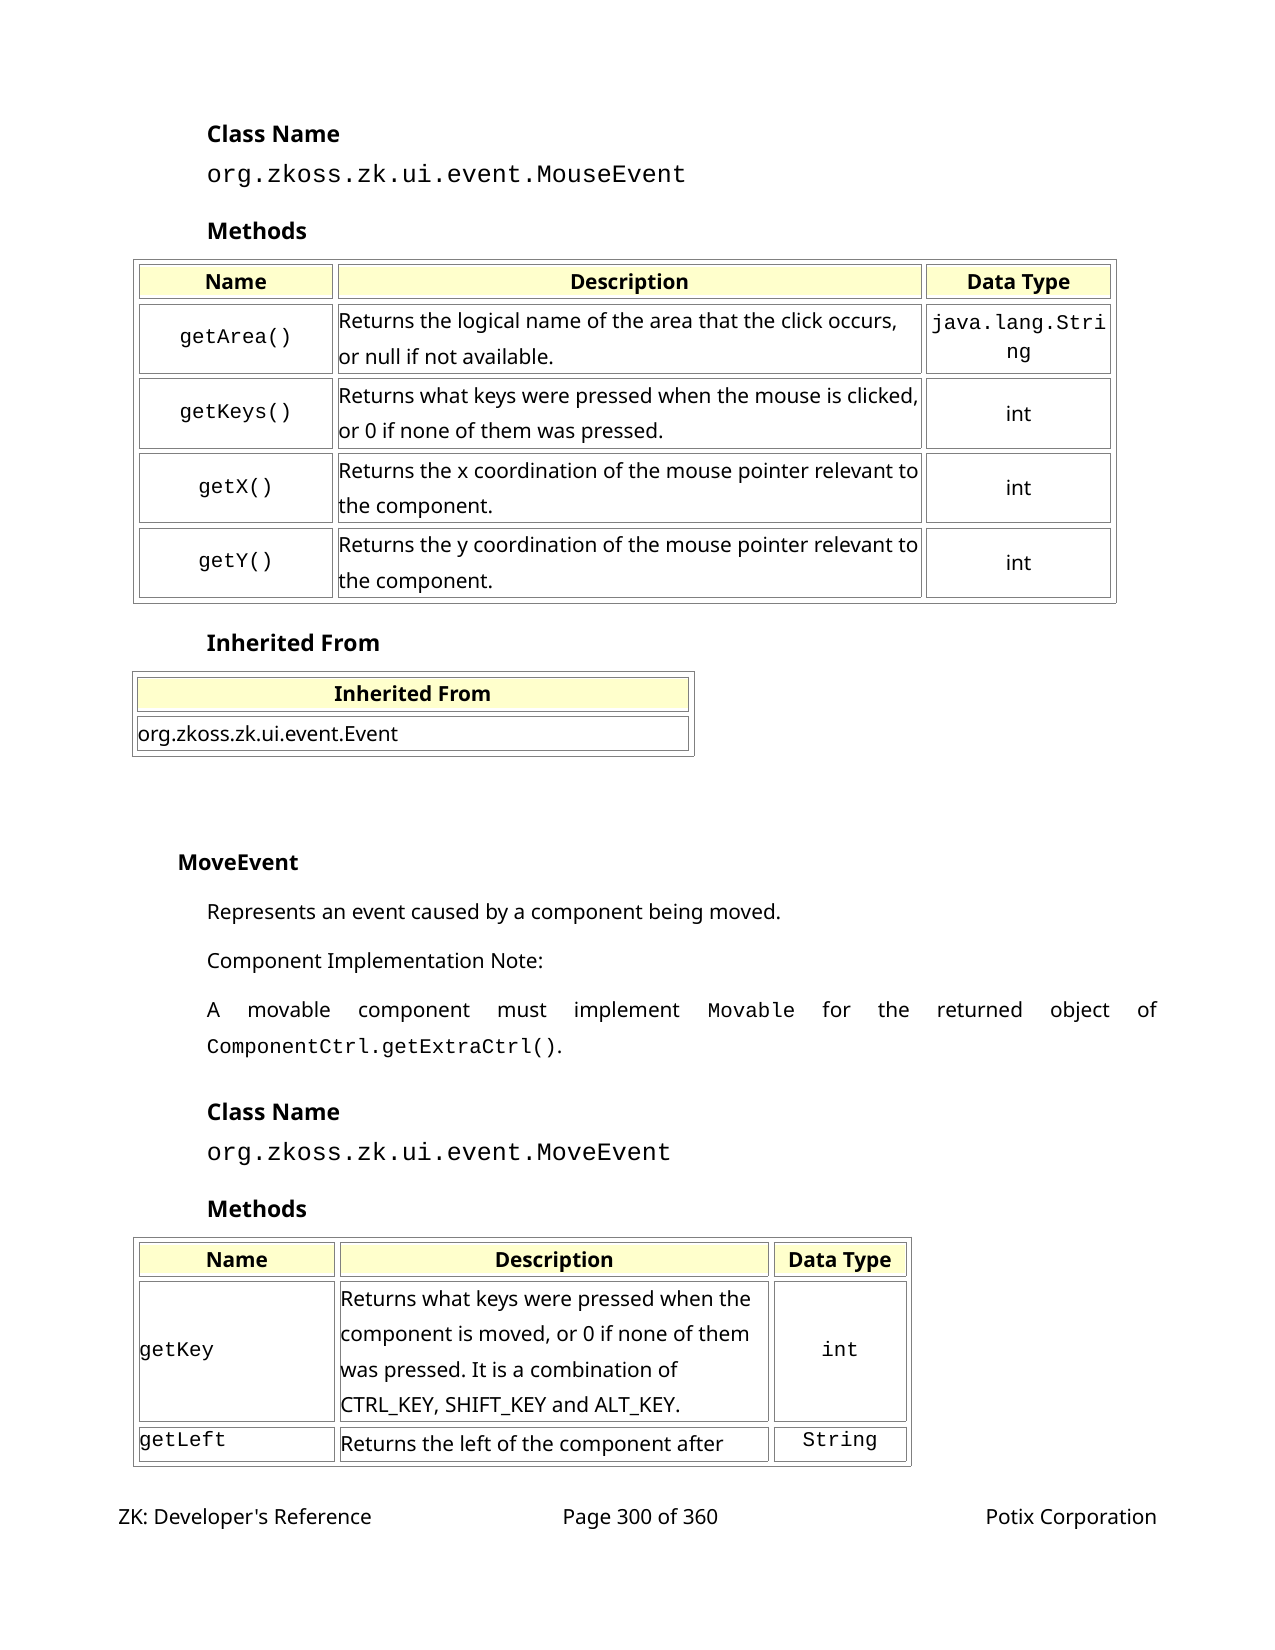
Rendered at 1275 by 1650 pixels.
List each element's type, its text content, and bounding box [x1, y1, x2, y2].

text A movable component must implement Movable for the returned object of ComponentCtrl.getExtraCtrl(). [207, 995, 1157, 1059]
text Represents an event caused by a component being moved. [207, 897, 1157, 926]
table_header Inherited From [134, 672, 691, 711]
table_header Description [337, 1238, 771, 1276]
text org.zkoss.zk.ui.event.MoveEvent [207, 1139, 1157, 1168]
table_cell java.lang.String [924, 298, 1113, 373]
subtitle Inherited From [207, 627, 1157, 659]
text Component Implementation Note: [207, 946, 1157, 974]
subtitle Methods [207, 215, 1157, 246]
table_cell int [924, 522, 1113, 597]
table_cell Returns what keys were pressed when the component is moved, or 0 if none of them was pressed. It is a combination of CTRL_KEY, SHIFT_KEY and ALT_KEY. [337, 1276, 771, 1421]
table_cell Returns the y coordination of the mouse pointer relevant to the component. [335, 522, 924, 597]
table_cell int [771, 1276, 908, 1421]
table_cell getKey [136, 1276, 337, 1421]
subtitle Methods [207, 1193, 1157, 1224]
table_header Description [335, 260, 924, 298]
table_cell Returns the x coordination of the mouse pointer relevant to the component. [335, 448, 924, 522]
table_header Name [136, 1238, 337, 1276]
table_cell int [924, 448, 1113, 522]
table_cell Returns the logical name of the area that the click occurs, or null if not available. [335, 298, 924, 373]
table_cell Returns what keys were pressed when the mouse is clicked, or 0 if none of them was pressed. [335, 373, 924, 448]
subtitle MoveEvent [177, 847, 1157, 877]
table_cell getArea() [136, 298, 335, 373]
table_header Data Type [924, 260, 1113, 298]
table_header Name [136, 260, 335, 298]
subtitle Class Name [207, 118, 1157, 149]
table_header Data Type [771, 1238, 908, 1276]
table_cell org.zkoss.zk.ui.event.Event [134, 711, 691, 750]
text org.zkoss.zk.ui.event.MouseEvent [207, 162, 1157, 190]
table_cell getKeys() [136, 373, 335, 448]
table_cell getX() [136, 448, 335, 522]
table_cell Returns the left of the component after [337, 1421, 771, 1461]
table_cell getY() [136, 522, 335, 597]
table_cell String [771, 1421, 908, 1461]
subtitle Class Name [207, 1096, 1157, 1127]
table_cell int [924, 373, 1113, 448]
table_cell getLeft [136, 1421, 337, 1461]
